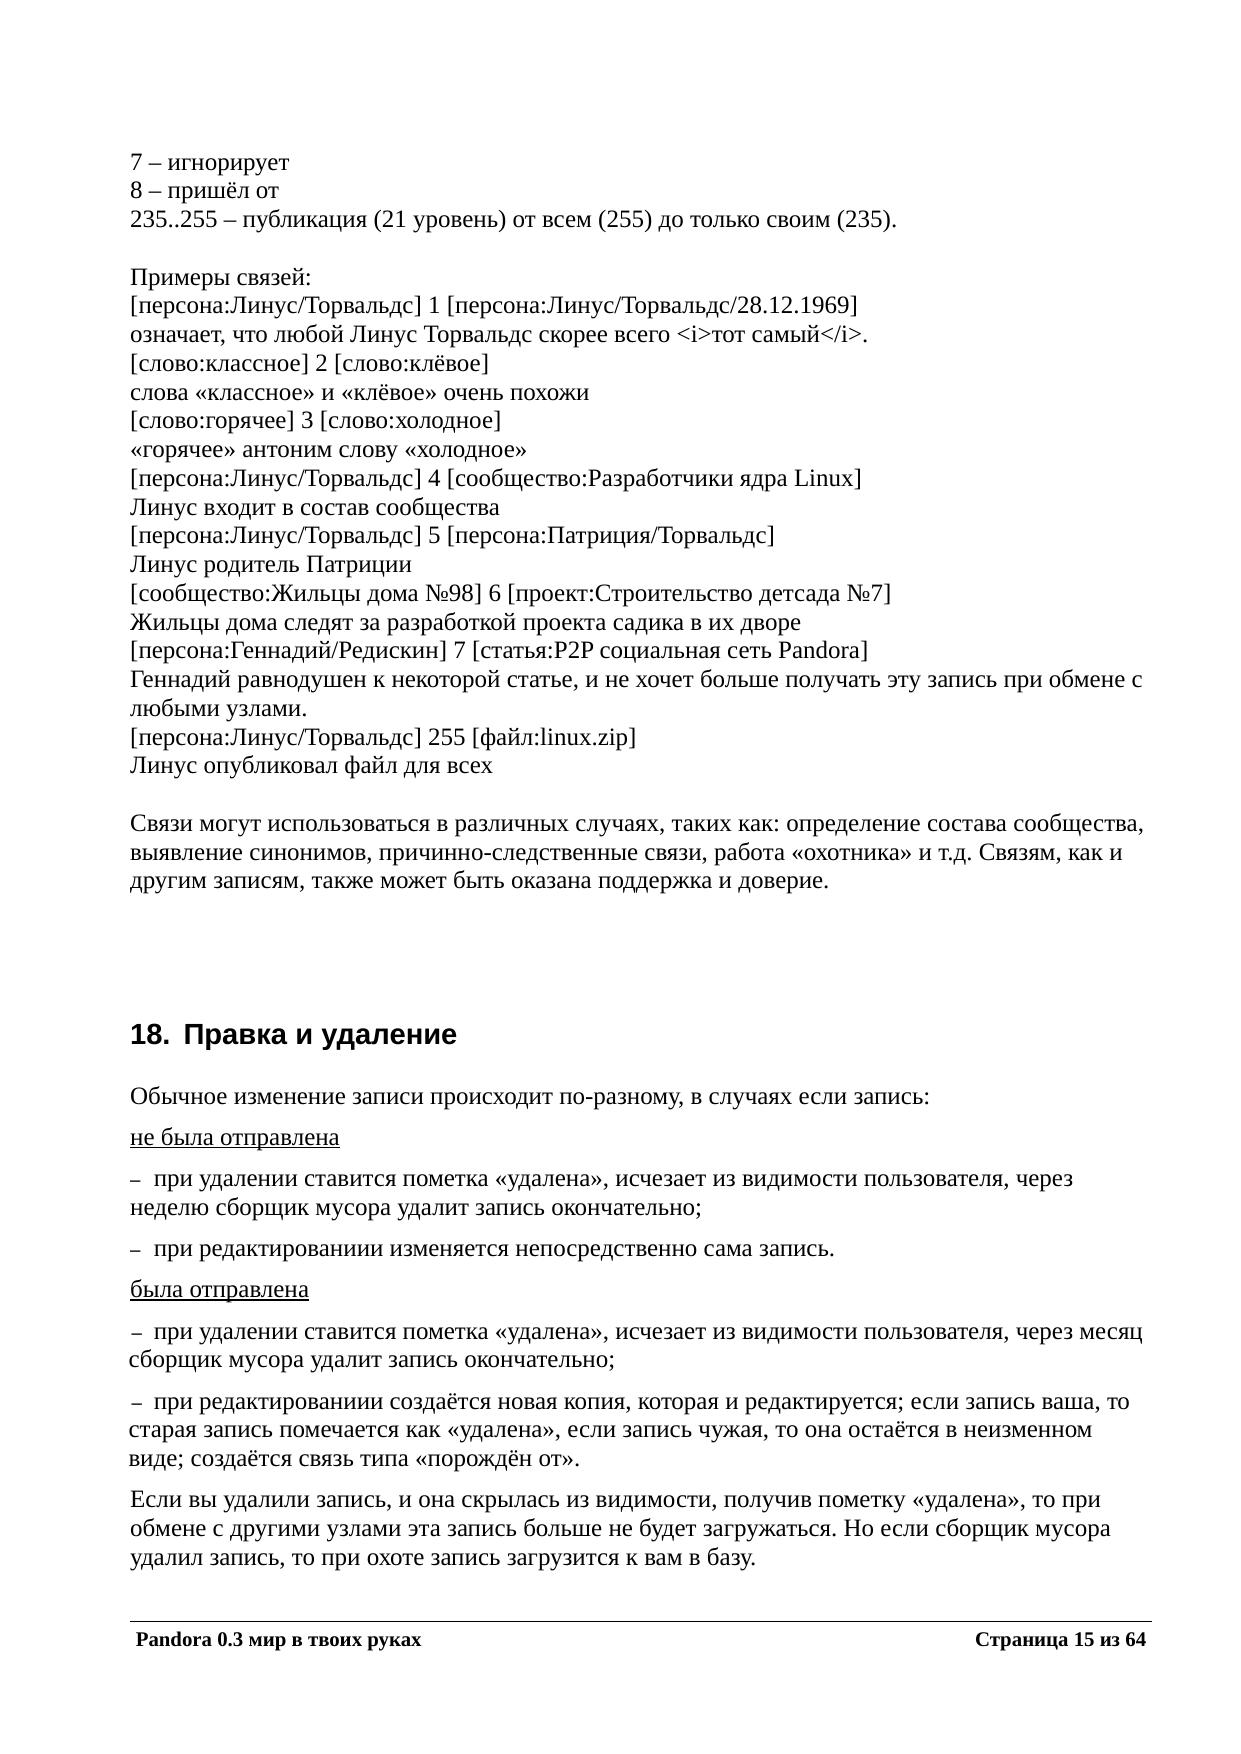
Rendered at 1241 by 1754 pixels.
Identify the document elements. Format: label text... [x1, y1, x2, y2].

text слова «классное» и «клёвое» очень похожи [130, 377, 1152, 406]
text [слово:горячее] 3 [слово:холодное] [130, 406, 1152, 434]
text [персона:Линус/Торвальдс] 4 [сообщество:Разработчики ядра Linux] [130, 463, 1152, 492]
list была отправлена [130, 1274, 1152, 1303]
text 8 – пришёл от [130, 176, 1152, 204]
text Линус опубликовал файл для всех [130, 751, 1152, 779]
text Геннадий равнодушен к некоторой статье, и не хочет больше получать эту запись при обмене с любыми узлами. [130, 664, 1152, 722]
subtitle Правка и удаление [130, 1017, 1152, 1051]
text [персона:Линус/Торвальдс] 1 [персона:Линус/Торвальдс/28.12.1969] [130, 291, 1152, 319]
text Обычное изменение записи происходит по-разному, в случаях если запись: [130, 1081, 1152, 1109]
text Линус входит в состав сообщества [130, 492, 1152, 521]
text [слово:классное] 2 [слово:клёвое] [130, 348, 1152, 377]
text Связи могут использоваться в различных случаях, таких как: определение состава сообщества, выявление синонимов, причинно-следственные связи, работа «охотника» и т.д. Связям, как и другим записям, также может быть оказана поддержка и доверие. [130, 808, 1152, 894]
text Линус родитель Патриции [130, 549, 1152, 578]
text Жильцы дома следят за разработкой проекта садика в их дворе [130, 607, 1152, 636]
text [персона:Линус/Торвальдс] 255 [файл:linux.zip] [130, 722, 1152, 751]
text 235..255 – публикация (21 уровень) от всем (255) до только своим (235). [130, 204, 1152, 233]
text [персона:Линус/Торвальдс] 5 [персона:Патриция/Торвальдс] [130, 521, 1152, 549]
list при редактированиии изменяется непосредственно сама запись. [130, 1233, 1152, 1262]
text означает, что любой Линус Торвальдс скорее всего <i>тот самый</i>. [130, 319, 1152, 348]
text [сообщество:Жильцы дома №98] 6 [проект:Строительство детсада №7] [130, 578, 1152, 607]
text 7 – игнорирует [130, 147, 1152, 176]
list при удалении ставится пометка «удалена», исчезает из видимости пользователя, через месяц сборщик мусора удалит запись окончательно; [128, 1316, 1152, 1373]
list при редактированиии создаётся новая копия, которая и редактируется; если запись ваша, то старая запись помечается как «удалена», если запись чужая, то она остаётся в неизменном виде; создаётся связь типа «порождён от». [128, 1386, 1152, 1472]
text Примеры связей: [130, 262, 1152, 291]
list не была отправлена [130, 1122, 1152, 1151]
text [персона:Геннадий/Редискин] 7 [статья:P2P социальная сеть Pandora] [130, 636, 1152, 664]
list при удалении ставится пометка «удалена», исчезает из видимости пользователя, через неделю сборщик мусора удалит запись окончательно; [130, 1163, 1152, 1221]
text «горячее» антоним слову «холодное» [130, 434, 1152, 463]
text Если вы удалили запись, и она скрылась из видимости, получив пометку «удалена», то при обмене с другими узлами эта запись больше не будет загружаться. Но если сборщик мусора удалил запись, то при охоте запись загрузится к вам в базу. [130, 1484, 1152, 1571]
